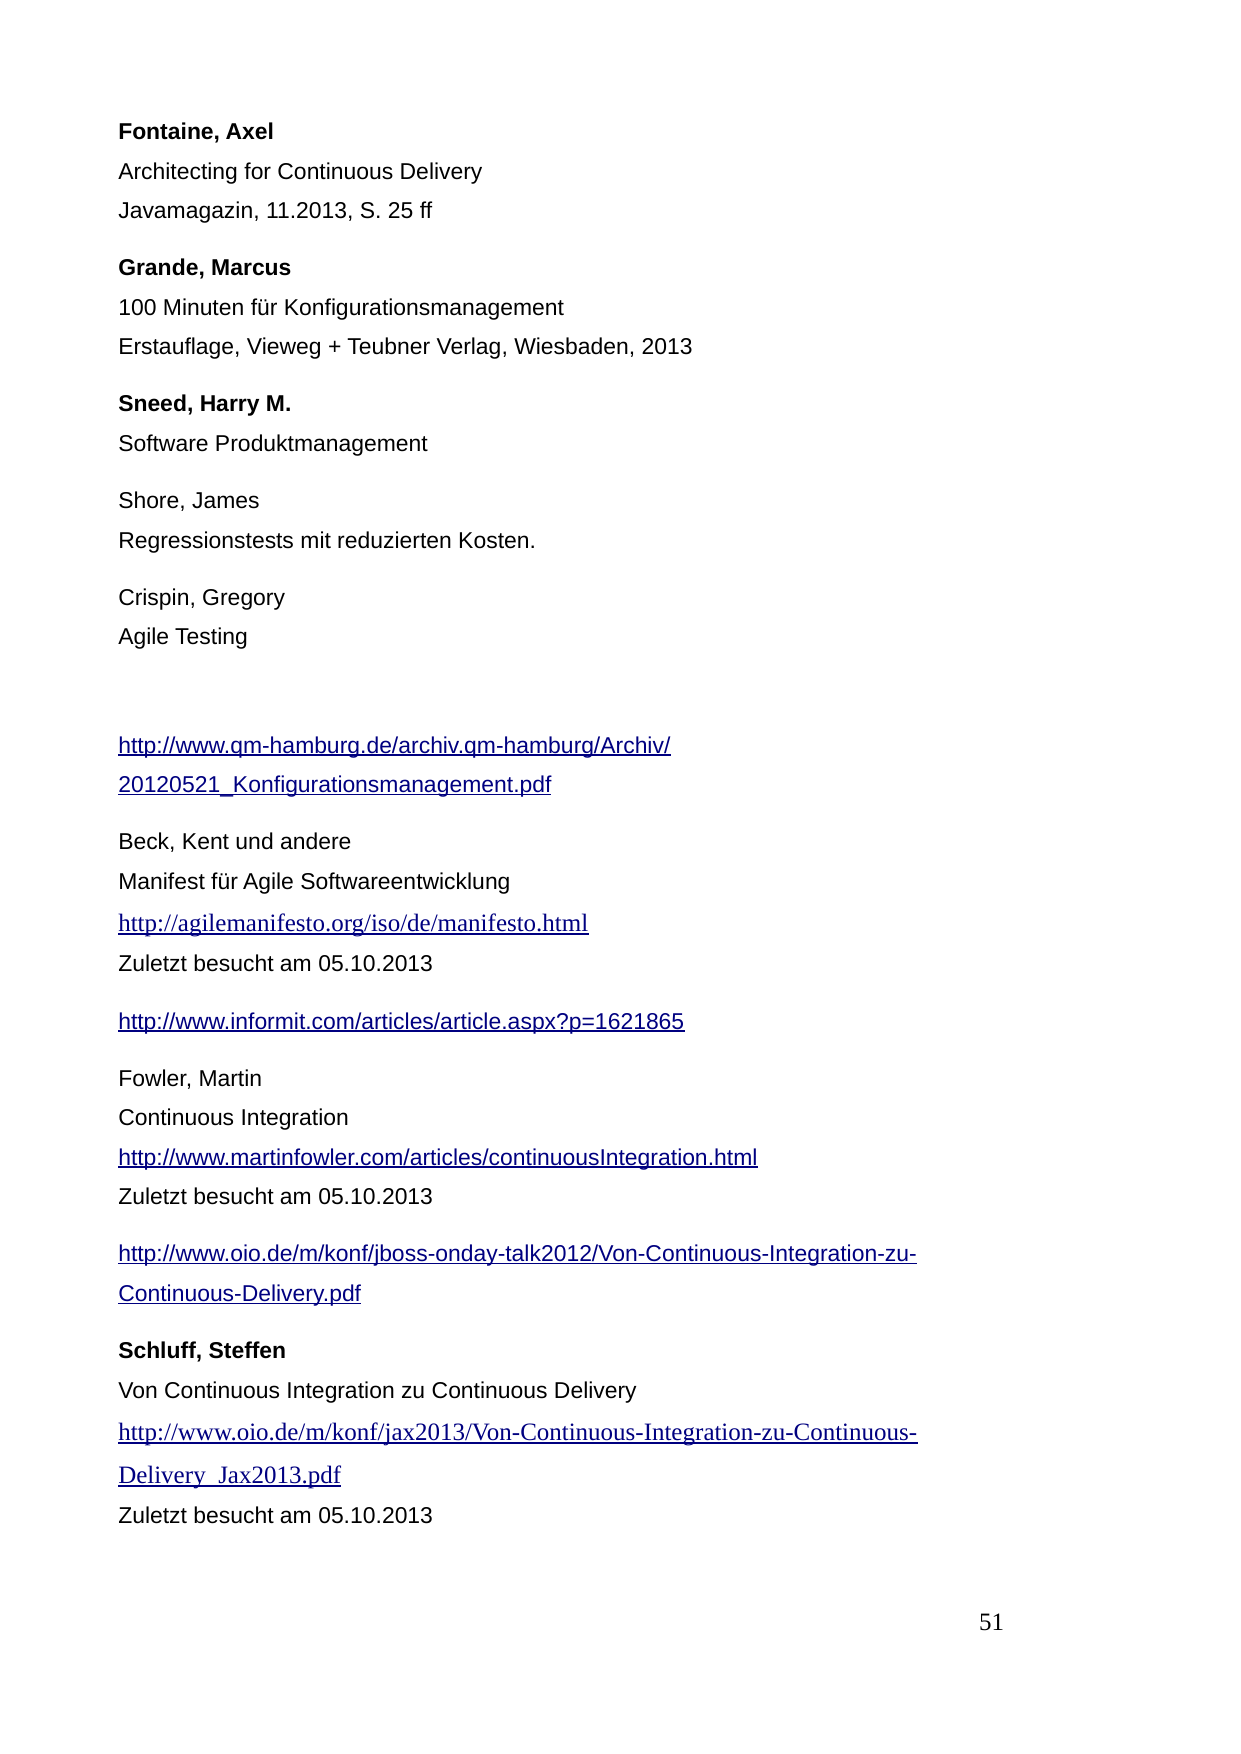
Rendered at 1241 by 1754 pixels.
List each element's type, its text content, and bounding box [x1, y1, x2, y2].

text Fontaine, Axel Architecting for Continuous Delivery Javamagazin, 11.2013, S. 25 ff [118, 118, 1004, 223]
text Fowler, Martin Continuous Integration http://www.martinfowler.com/articles/continuousIntegration.html Zuletzt besucht am 05.10.2013 [118, 1065, 1004, 1209]
text http://www.informit.com/articles/article.aspx?p=1621865 [118, 1008, 1004, 1034]
text Grande, Marcus 100 Minuten für Konfigurationsmanagement Erstauflage, Vieweg + Teubner Verlag, Wiesbaden, 2013 [118, 254, 1004, 359]
text http://www.oio.de/m/konf/jboss-onday-talk2012/Von-Continuous-Integration-zu-Continuous-Delivery.pdf [118, 1240, 1004, 1306]
text http://www.qm-hamburg.de/archiv.qm-hamburg/Archiv/20120521_Konfigurationsmanagement.pdf [118, 732, 1004, 797]
text Crispin, Gregory Agile Testing [118, 584, 1004, 649]
text Sneed, Harry M. Software Produktmanagement [118, 390, 1004, 456]
text Beck, Kent und andere Manifest für Agile Softwareentwicklung http://agilemanifesto.org/iso/de/manifesto.html Zuletzt besucht am 05.10.2013 [118, 828, 1004, 977]
text Schluff, Steffen Von Continuous Integration zu Continuous Delivery http://www.oio.de/m/konf/jax2013/Von-Continuous-Integration-zu-Continuous-Delivery_Jax2013.pdf Zuletzt besucht am 05.10.2013 [118, 1337, 1004, 1529]
text Shore, James Regressionstests mit reduzierten Kosten. [118, 487, 1004, 553]
